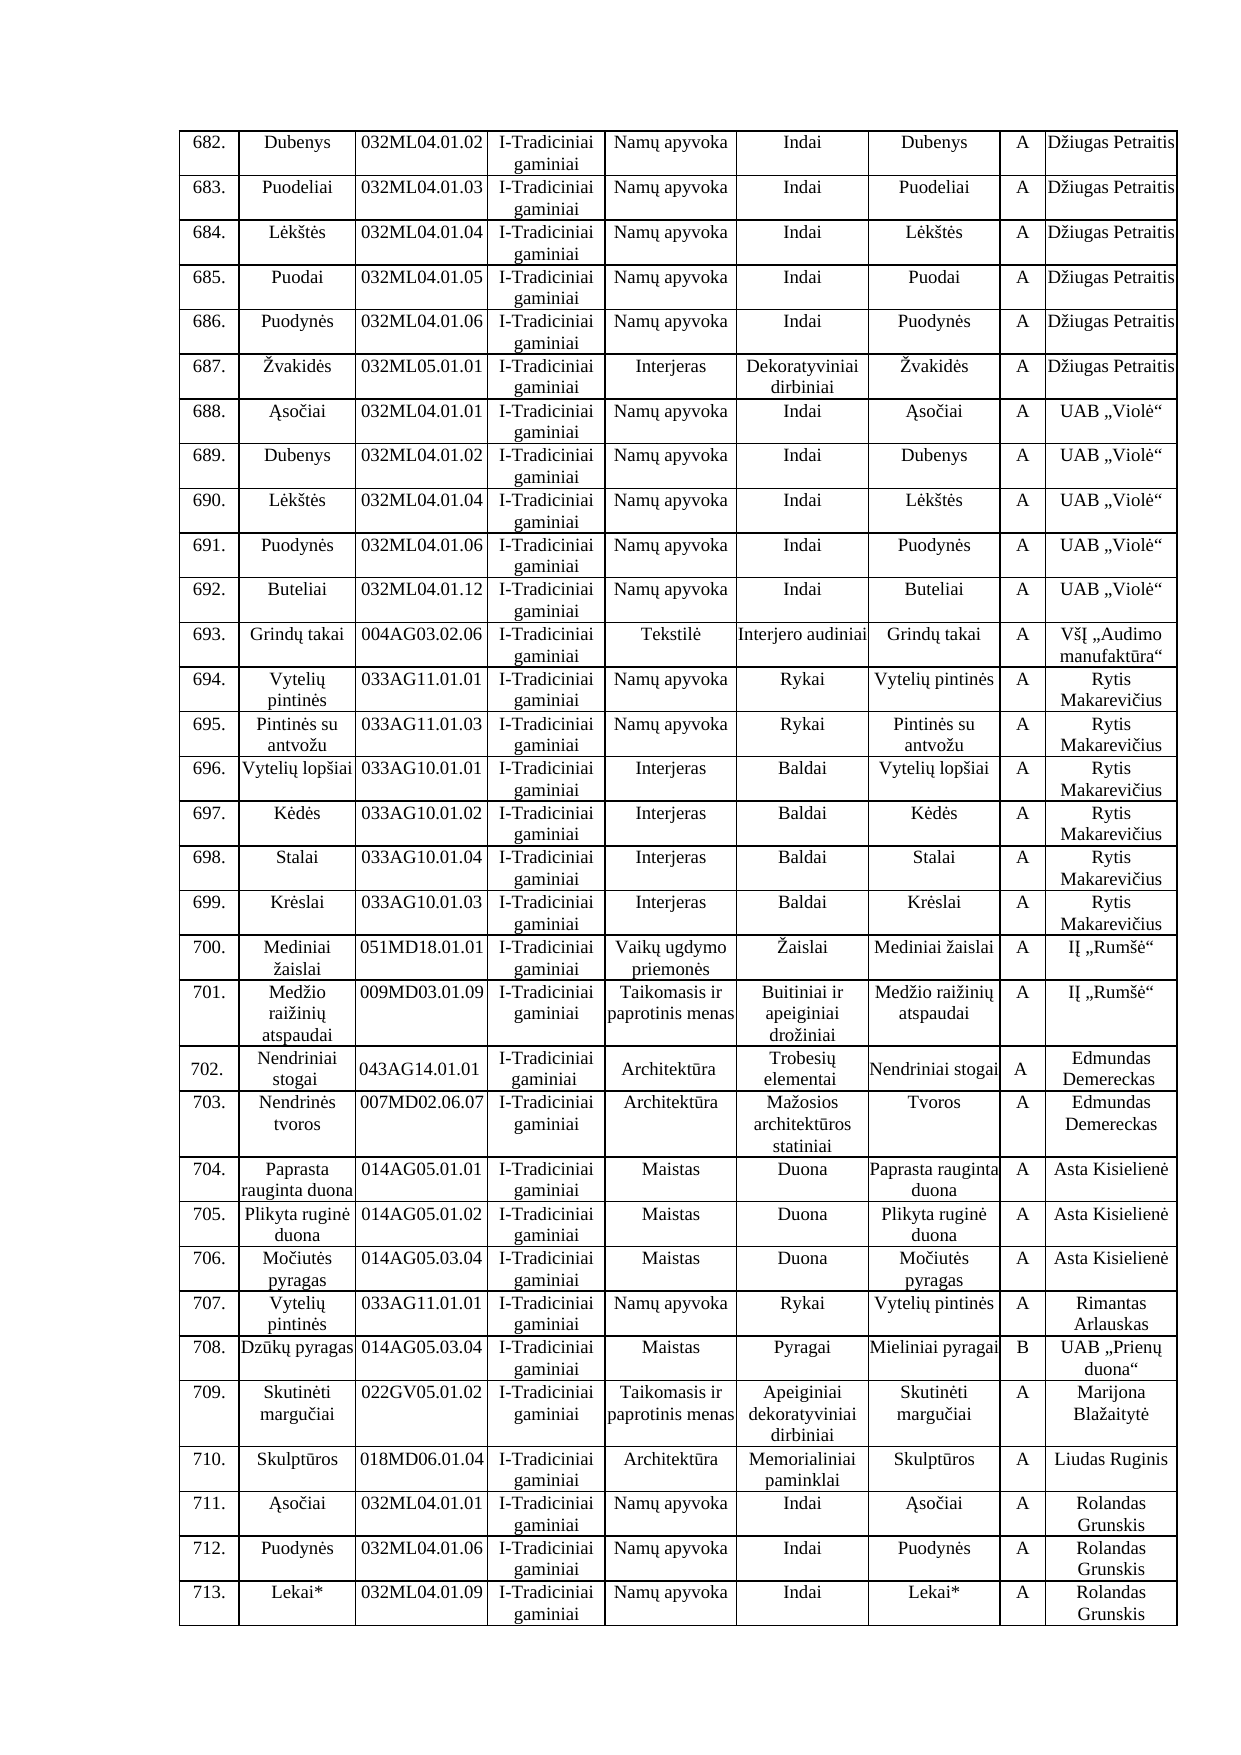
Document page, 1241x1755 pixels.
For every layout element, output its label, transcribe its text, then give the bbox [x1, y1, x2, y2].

table_cell [1178, 488, 1182, 532]
table_cell [175, 1380, 179, 1446]
table_cell I-Tradiciniai gaminiai [488, 847, 604, 889]
table_cell Namų apyvoka [606, 176, 736, 219]
table_cell Mažosios architektūros statiniai [737, 1092, 868, 1156]
table_cell 712. [180, 1537, 238, 1580]
table_cell 032ML04.01.06 [356, 1537, 487, 1580]
table_cell [1178, 130, 1182, 174]
table_cell Medžio raižinių atspaudai [240, 981, 355, 1045]
table_cell 702. [180, 1047, 238, 1090]
table_cell Mediniai žaislai [869, 936, 999, 979]
table_cell Maistas [606, 1158, 736, 1201]
table_cell [1178, 1580, 1182, 1624]
table_cell I-Tradiciniai gaminiai [488, 936, 604, 979]
table_cell Ąsočiai [240, 400, 355, 443]
table_cell Vaikų ugdymo priemonės [606, 936, 736, 979]
table_cell 032ML04.01.04 [356, 489, 487, 532]
table_cell I-Tradiciniai gaminiai [488, 1337, 604, 1379]
table_cell A [1001, 1292, 1045, 1335]
table_cell Indai [737, 132, 868, 174]
table_cell 032ML04.01.09 [356, 1582, 487, 1624]
table_cell Baldai [737, 891, 868, 934]
table_cell Lėkštės [240, 221, 355, 264]
table_cell Maistas [606, 1202, 736, 1246]
table_cell Puodai [240, 266, 355, 309]
table_cell Paprasta rauginta duona [240, 1158, 355, 1201]
table_cell Interjeras [606, 847, 736, 889]
table_cell A [1001, 400, 1045, 443]
table_cell Džiugas Petraitis [1046, 176, 1176, 219]
table_cell [175, 979, 179, 1045]
table_cell Namų apyvoka [606, 400, 736, 443]
table_cell Puodeliai [869, 176, 999, 219]
table_cell 033AG11.01.01 [356, 668, 487, 711]
table_cell I-Tradiciniai gaminiai [488, 1447, 604, 1491]
table_cell Indai [737, 221, 868, 264]
table_cell Apeiginiai dekoratyviniai dirbiniai [737, 1381, 868, 1446]
table_cell [175, 1335, 179, 1379]
table_cell I-Tradiciniai gaminiai [488, 757, 604, 800]
table_cell 705. [180, 1202, 238, 1246]
table_cell 711. [180, 1492, 238, 1535]
table_cell [175, 175, 179, 219]
table_cell A [1001, 489, 1045, 532]
table_cell [1178, 800, 1182, 845]
table_cell Vytelių lopšiai [869, 757, 999, 800]
table_cell [175, 1090, 179, 1156]
table_cell Skutinėti margučiai [240, 1381, 355, 1446]
table_cell Memorialiniai paminklai [737, 1447, 868, 1491]
table_cell UAB „Violė“ [1046, 578, 1176, 621]
table_cell I-Tradiciniai gaminiai [488, 489, 604, 532]
table_cell A [1001, 1202, 1045, 1246]
table_cell Džiugas Petraitis [1046, 355, 1176, 398]
table_cell Grindų takai [240, 623, 355, 666]
table_cell A [1001, 981, 1045, 1045]
table_cell Rykai [737, 1292, 868, 1335]
table_cell [175, 890, 179, 934]
table_cell [175, 488, 179, 532]
table_cell Rykai [737, 668, 868, 711]
table_cell 051MD18.01.01 [356, 936, 487, 979]
table_cell Lėkštės [869, 221, 999, 264]
table_cell Rytis Makarevičius [1046, 757, 1176, 800]
table_cell 701. [180, 981, 238, 1045]
table_cell I-Tradiciniai gaminiai [488, 534, 604, 577]
table_cell Baldai [737, 802, 868, 845]
table_cell [175, 711, 179, 756]
table_cell A [1001, 310, 1045, 353]
table_cell [1178, 1246, 1182, 1290]
table_cell 014AG05.01.01 [356, 1158, 487, 1201]
table_cell Edmundas Demereckas [1046, 1092, 1176, 1156]
table_cell Ąsočiai [240, 1492, 355, 1535]
table_cell I-Tradiciniai gaminiai [488, 802, 604, 845]
table_cell VšĮ „Audimo manufaktūra“ [1046, 623, 1176, 666]
table_cell Džiugas Petraitis [1046, 132, 1176, 174]
table_cell A [1001, 623, 1045, 666]
table_cell Indai [737, 400, 868, 443]
table_cell Nendrinės tvoros [240, 1092, 355, 1156]
table_cell 033AG10.01.01 [356, 757, 487, 800]
table_cell 690. [180, 489, 238, 532]
table_cell [1178, 577, 1182, 621]
table_cell Lėkštės [240, 489, 355, 532]
table_cell Interjeras [606, 802, 736, 845]
table_cell 694. [180, 668, 238, 711]
table_cell Nendriniai stogai [240, 1047, 355, 1090]
table_cell UAB „Violė“ [1046, 489, 1176, 532]
table_cell Medžio raižinių atspaudai [869, 981, 999, 1045]
table_cell 689. [180, 444, 238, 487]
table_cell I-Tradiciniai gaminiai [488, 891, 604, 934]
table_cell Asta Kisielienė [1046, 1247, 1176, 1290]
table_cell 032ML05.01.01 [356, 355, 487, 398]
table_cell 004AG03.02.06 [356, 623, 487, 666]
table_cell 033AG11.01.03 [356, 712, 487, 756]
table_cell Namų apyvoka [606, 668, 736, 711]
table_cell Buteliai [240, 578, 355, 621]
table_cell Vytelių pintinės [869, 668, 999, 711]
table_cell Puodynės [240, 534, 355, 577]
table_cell Rytis Makarevičius [1046, 891, 1176, 934]
table_cell Buitiniai ir apeiginiai drožiniai [737, 981, 868, 1045]
table_cell UAB „Violė“ [1046, 444, 1176, 487]
table_cell Namų apyvoka [606, 578, 736, 621]
table_cell A [1001, 578, 1045, 621]
table_cell Skutinėti margučiai [869, 1381, 999, 1446]
table_cell 697. [180, 802, 238, 845]
table_cell Grindų takai [869, 623, 999, 666]
table_cell 713. [180, 1582, 238, 1624]
table_cell A [1001, 221, 1045, 264]
table_cell 014AG05.01.02 [356, 1202, 487, 1246]
table_cell Rolandas Grunskis [1046, 1582, 1176, 1624]
table_cell 032ML04.01.12 [356, 578, 487, 621]
table_cell [1178, 979, 1182, 1045]
table_cell Trobesių elementai [737, 1047, 868, 1090]
table_cell A [1001, 847, 1045, 889]
table_cell Stalai [869, 847, 999, 889]
table_cell Duona [737, 1247, 868, 1290]
table_cell I-Tradiciniai gaminiai [488, 623, 604, 666]
table_cell Indai [737, 578, 868, 621]
table_cell A [1001, 534, 1045, 577]
table_cell [1178, 1446, 1182, 1491]
table_cell 706. [180, 1247, 238, 1290]
table_cell Namų apyvoka [606, 310, 736, 353]
table_cell Ąsočiai [869, 400, 999, 443]
table_cell [1178, 353, 1182, 398]
table_cell Edmundas Demereckas [1046, 1047, 1176, 1090]
table_cell Dubenys [240, 132, 355, 174]
table_cell 699. [180, 891, 238, 934]
table_cell 033AG10.01.03 [356, 891, 487, 934]
table_cell Namų apyvoka [606, 534, 736, 577]
table_cell A [1001, 757, 1045, 800]
table_cell Marijona Blažaitytė [1046, 1381, 1176, 1446]
table_cell A [1001, 1492, 1045, 1535]
table_cell 710. [180, 1447, 238, 1491]
table_cell Namų apyvoka [606, 489, 736, 532]
table_cell [175, 1201, 179, 1246]
table_cell Rytis Makarevičius [1046, 802, 1176, 845]
table_cell Namų apyvoka [606, 1537, 736, 1580]
table_cell 033AG11.01.01 [356, 1292, 487, 1335]
table_cell A [1001, 176, 1045, 219]
table_cell [175, 666, 179, 711]
table_cell Namų apyvoka [606, 444, 736, 487]
table_cell Interjeras [606, 757, 736, 800]
table_cell [1178, 532, 1182, 577]
table_cell [175, 398, 179, 443]
table_cell [1178, 1491, 1182, 1535]
table_cell Buteliai [869, 578, 999, 621]
table_cell Vytelių pintinės [869, 1292, 999, 1335]
table_cell 007MD02.06.07 [356, 1092, 487, 1156]
table_cell [1178, 756, 1182, 800]
table_cell Puodeliai [240, 176, 355, 219]
table_cell A [1001, 1582, 1045, 1624]
table_cell Močiutės pyragas [240, 1247, 355, 1290]
table_cell UAB „Violė“ [1046, 534, 1176, 577]
table_cell [175, 756, 179, 800]
table_cell Skulptūros [869, 1447, 999, 1491]
table_cell 704. [180, 1158, 238, 1201]
table_cell Namų apyvoka [606, 712, 736, 756]
table_cell 686. [180, 310, 238, 353]
table_cell [175, 443, 179, 487]
table_cell A [1001, 891, 1045, 934]
table_cell [175, 1491, 179, 1535]
table_cell Rolandas Grunskis [1046, 1537, 1176, 1580]
table_cell 709. [180, 1381, 238, 1446]
table_cell Mediniai žaislai [240, 936, 355, 979]
table_cell [175, 532, 179, 577]
table_cell Duona [737, 1202, 868, 1246]
table_cell [1178, 934, 1182, 979]
table_cell Interjeras [606, 891, 736, 934]
table_cell Puodynės [869, 1537, 999, 1580]
table_cell Tekstilė [606, 623, 736, 666]
table_cell [1178, 1090, 1182, 1156]
table_cell 707. [180, 1292, 238, 1335]
table_cell Plikyta ruginė duona [240, 1202, 355, 1246]
table_cell Indai [737, 310, 868, 353]
table_cell A [1001, 1158, 1045, 1201]
table_cell [175, 309, 179, 353]
table_cell Maistas [606, 1247, 736, 1290]
table_cell Indai [737, 266, 868, 309]
table_cell Puodynės [240, 310, 355, 353]
table_cell Lėkštės [869, 489, 999, 532]
table_cell Lekai* [240, 1582, 355, 1624]
table_cell Stalai [240, 847, 355, 889]
table_cell Pintinės su antvožu [869, 712, 999, 756]
table_cell Vytelių pintinės [240, 1292, 355, 1335]
table_cell Namų apyvoka [606, 266, 736, 309]
table_cell 032ML04.01.04 [356, 221, 487, 264]
table_cell Maistas [606, 1337, 736, 1379]
table_cell Močiutės pyragas [869, 1247, 999, 1290]
table_cell 032ML04.01.06 [356, 534, 487, 577]
table_cell I-Tradiciniai gaminiai [488, 132, 604, 174]
table_cell [1178, 443, 1182, 487]
table_cell 032ML04.01.01 [356, 400, 487, 443]
table_cell Namų apyvoka [606, 132, 736, 174]
table_cell Mieliniai pyragai [869, 1337, 999, 1379]
table_cell Asta Kisielienė [1046, 1202, 1176, 1246]
table_cell Rimantas Arlauskas [1046, 1292, 1176, 1335]
table_cell I-Tradiciniai gaminiai [488, 1292, 604, 1335]
table_cell 033AG10.01.04 [356, 847, 487, 889]
table_cell 683. [180, 176, 238, 219]
table_cell Indai [737, 534, 868, 577]
table_cell A [1001, 132, 1045, 174]
table_cell [1178, 1201, 1182, 1246]
table_cell Namų apyvoka [606, 221, 736, 264]
table_cell 703. [180, 1092, 238, 1156]
table_cell [175, 621, 179, 666]
table_cell 032ML04.01.03 [356, 176, 487, 219]
table_cell A [1001, 802, 1045, 845]
table_cell [175, 1580, 179, 1624]
table_cell Žvakidės [869, 355, 999, 398]
table_cell Interjero audiniai [737, 623, 868, 666]
table_cell I-Tradiciniai gaminiai [488, 981, 604, 1045]
table_cell [175, 264, 179, 309]
table_cell Architektūra [606, 1447, 736, 1491]
table_cell A [1001, 936, 1045, 979]
table_cell I-Tradiciniai gaminiai [488, 176, 604, 219]
table_cell A [1001, 355, 1045, 398]
table_cell [175, 1446, 179, 1491]
table_cell I-Tradiciniai gaminiai [488, 712, 604, 756]
table_cell Vytelių lopšiai [240, 757, 355, 800]
table_cell Lekai* [869, 1582, 999, 1624]
table_cell Vytelių pintinės [240, 668, 355, 711]
table_cell Kėdės [240, 802, 355, 845]
table_cell Taikomasis ir paprotinis menas [606, 1381, 736, 1446]
table_cell I-Tradiciniai gaminiai [488, 1247, 604, 1290]
table_cell Tvoros [869, 1092, 999, 1156]
table_cell A [1001, 1047, 1045, 1090]
table_cell Nendriniai stogai [869, 1047, 999, 1090]
table_cell Interjeras [606, 355, 736, 398]
table_cell Skulptūros [240, 1447, 355, 1491]
table_cell Ąsočiai [869, 1492, 999, 1535]
table_cell Krėslai [869, 891, 999, 934]
table_cell Duona [737, 1158, 868, 1201]
table_cell 018MD06.01.04 [356, 1447, 487, 1491]
table_cell Kėdės [869, 802, 999, 845]
table_cell [1178, 219, 1182, 264]
table_cell I-Tradiciniai gaminiai [488, 310, 604, 353]
table_cell Džiugas Petraitis [1046, 310, 1176, 353]
table_cell 696. [180, 757, 238, 800]
table_cell 691. [180, 534, 238, 577]
table_cell 009MD03.01.09 [356, 981, 487, 1045]
table_cell 695. [180, 712, 238, 756]
table_cell Džiugas Petraitis [1046, 266, 1176, 309]
table_cell Indai [737, 176, 868, 219]
table_cell A [1001, 1381, 1045, 1446]
table_cell A [1001, 668, 1045, 711]
table_cell A [1001, 266, 1045, 309]
table_cell A [1001, 712, 1045, 756]
table_cell Dzūkų pyragas [240, 1337, 355, 1379]
table_cell [175, 130, 179, 174]
table_cell Rytis Makarevičius [1046, 668, 1176, 711]
table_cell I-Tradiciniai gaminiai [488, 1582, 604, 1624]
table_cell [1178, 1045, 1182, 1090]
table_cell UAB „Violė“ [1046, 400, 1176, 443]
table_cell Namų apyvoka [606, 1292, 736, 1335]
table_cell A [1001, 1247, 1045, 1290]
table_cell [175, 800, 179, 845]
table_cell Krėslai [240, 891, 355, 934]
table_cell I-Tradiciniai gaminiai [488, 266, 604, 309]
table_cell Puodynės [869, 534, 999, 577]
table_cell 684. [180, 221, 238, 264]
table_cell 687. [180, 355, 238, 398]
table_cell I-Tradiciniai gaminiai [488, 668, 604, 711]
table_cell [1178, 890, 1182, 934]
table_cell [1178, 621, 1182, 666]
table_cell Architektūra [606, 1092, 736, 1156]
table_cell A [1001, 1537, 1045, 1580]
table_cell [1178, 666, 1182, 711]
table_cell Pyragai [737, 1337, 868, 1379]
table_cell UAB „Prienų duona“ [1046, 1337, 1176, 1379]
table_cell Indai [737, 489, 868, 532]
table_cell Namų apyvoka [606, 1582, 736, 1624]
table_cell 043AG14.01.01 [356, 1047, 487, 1090]
table_cell Rytis Makarevičius [1046, 847, 1176, 889]
table_cell Indai [737, 444, 868, 487]
table_cell Indai [737, 1537, 868, 1580]
table_cell I-Tradiciniai gaminiai [488, 1381, 604, 1446]
table_cell Žvakidės [240, 355, 355, 398]
table_cell [1178, 1156, 1182, 1201]
table_cell Žaislai [737, 936, 868, 979]
table_cell Baldai [737, 757, 868, 800]
table_cell 032ML04.01.02 [356, 444, 487, 487]
table_cell [175, 1246, 179, 1290]
table_cell I-Tradiciniai gaminiai [488, 1492, 604, 1535]
table_cell [175, 1156, 179, 1201]
table_cell Liudas Ruginis [1046, 1447, 1176, 1491]
table_cell Dubenys [869, 132, 999, 174]
table_cell Puodynės [240, 1537, 355, 1580]
table_cell IĮ „Rumšė“ [1046, 981, 1176, 1045]
table_cell Namų apyvoka [606, 1492, 736, 1535]
table_cell [1178, 264, 1182, 309]
table_cell [175, 1045, 179, 1090]
table_cell Rolandas Grunskis [1046, 1492, 1176, 1535]
table_cell Puodai [869, 266, 999, 309]
table_cell [1178, 1290, 1182, 1335]
table_cell B [1001, 1337, 1045, 1379]
table_cell I-Tradiciniai gaminiai [488, 1158, 604, 1201]
table_cell A [1001, 444, 1045, 487]
table_cell Indai [737, 1582, 868, 1624]
table_cell I-Tradiciniai gaminiai [488, 1047, 604, 1090]
table_cell 033AG10.01.02 [356, 802, 487, 845]
table_cell [1178, 398, 1182, 443]
table_cell I-Tradiciniai gaminiai [488, 1092, 604, 1156]
table_cell Taikomasis ir paprotinis menas [606, 981, 736, 1045]
table_cell Asta Kisielienė [1046, 1158, 1176, 1201]
table_cell I-Tradiciniai gaminiai [488, 400, 604, 443]
table_cell [1178, 175, 1182, 219]
table_cell 032ML04.01.05 [356, 266, 487, 309]
table_cell Baldai [737, 847, 868, 889]
table_cell [175, 934, 179, 979]
table_cell 700. [180, 936, 238, 979]
table_cell I-Tradiciniai gaminiai [488, 1537, 604, 1580]
table_cell Rytis Makarevičius [1046, 712, 1176, 756]
table_cell Dubenys [869, 444, 999, 487]
table_cell Dekoratyviniai dirbiniai [737, 355, 868, 398]
table_cell [175, 353, 179, 398]
table_cell [175, 1535, 179, 1580]
table_cell 022GV05.01.02 [356, 1381, 487, 1446]
table_cell [175, 1290, 179, 1335]
table_cell 708. [180, 1337, 238, 1379]
table_cell Rykai [737, 712, 868, 756]
table_cell IĮ „Rumšė“ [1046, 936, 1176, 979]
table_cell I-Tradiciniai gaminiai [488, 355, 604, 398]
table_cell I-Tradiciniai gaminiai [488, 1202, 604, 1246]
table_cell [1178, 845, 1182, 889]
table_cell [175, 845, 179, 889]
table_cell [1178, 1380, 1182, 1446]
table_cell 693. [180, 623, 238, 666]
table_cell A [1001, 1447, 1045, 1491]
table_cell I-Tradiciniai gaminiai [488, 221, 604, 264]
table_cell Plikyta ruginė duona [869, 1202, 999, 1246]
table_cell 032ML04.01.06 [356, 310, 487, 353]
table_cell Dubenys [240, 444, 355, 487]
table_cell A [1001, 1092, 1045, 1156]
table_cell Džiugas Petraitis [1046, 221, 1176, 264]
table_cell 682. [180, 132, 238, 174]
table_cell Pintinės su antvožu [240, 712, 355, 756]
table_cell Paprasta rauginta duona [869, 1158, 999, 1201]
table_cell 692. [180, 578, 238, 621]
table_cell [1178, 309, 1182, 353]
table_cell 698. [180, 847, 238, 889]
table_cell [175, 577, 179, 621]
table_cell 014AG05.03.04 [356, 1337, 487, 1379]
table_cell Puodynės [869, 310, 999, 353]
table_cell 032ML04.01.01 [356, 1492, 487, 1535]
table_cell [175, 219, 179, 264]
table_cell 014AG05.03.04 [356, 1247, 487, 1290]
table_cell 032ML04.01.02 [356, 132, 487, 174]
table_cell I-Tradiciniai gaminiai [488, 578, 604, 621]
table_cell 688. [180, 400, 238, 443]
table_cell I-Tradiciniai gaminiai [488, 444, 604, 487]
table_cell [1178, 711, 1182, 756]
table_cell 685. [180, 266, 238, 309]
table_cell [1178, 1535, 1182, 1580]
table_cell Architektūra [606, 1047, 736, 1090]
table_cell [1178, 1335, 1182, 1379]
table_cell Indai [737, 1492, 868, 1535]
